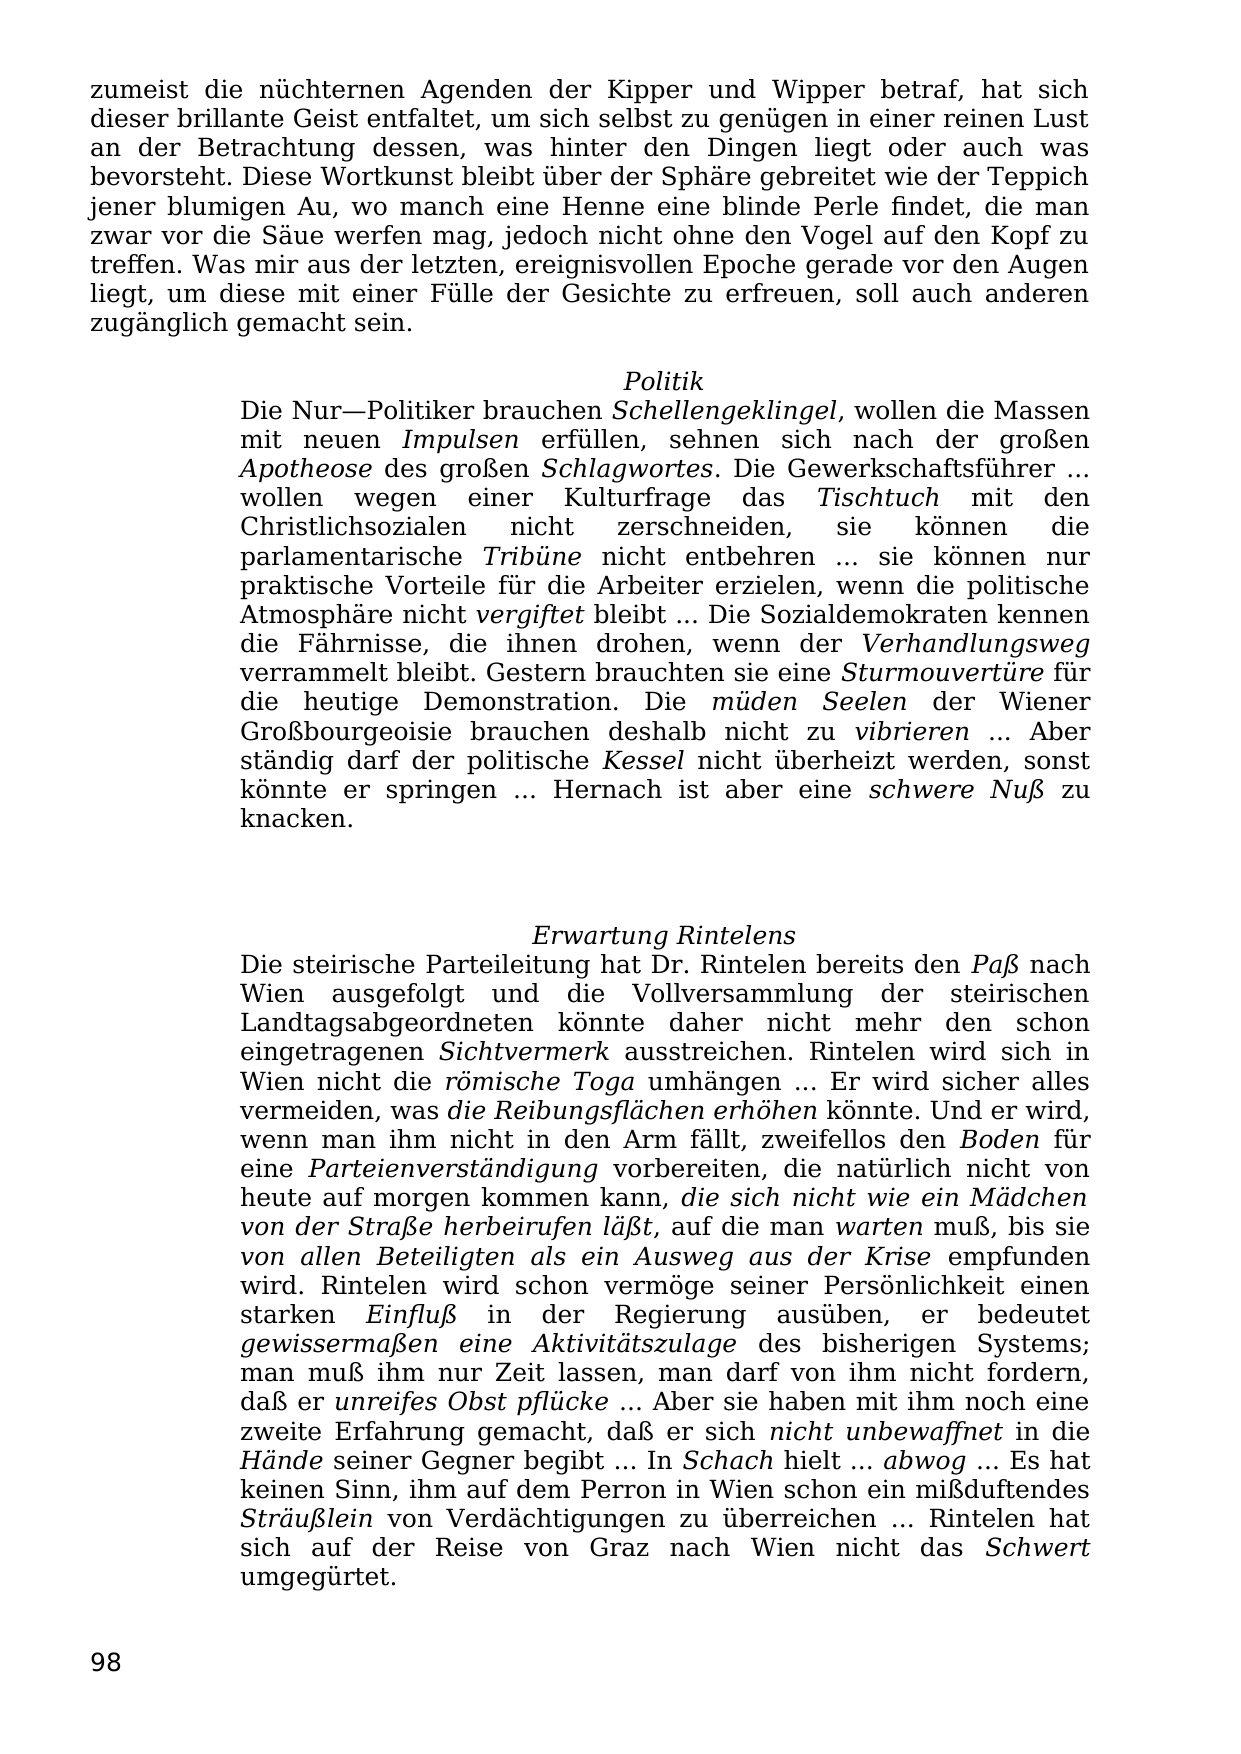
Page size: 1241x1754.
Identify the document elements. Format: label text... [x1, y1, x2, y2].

text Erwartung Rintelens [240, 921, 1091, 950]
text Politik [240, 367, 1091, 396]
text Die Nur—Politiker brauchen Schellengeklingel, wollen die Massen mit neuen Impulsen erfüllen, sehnen sich nach der großen Apotheose des großen Schlagwortes. Die Gewerkschaftsführer ... wollen wegen einer Kulturfrage das Tischtuch mit den Christlichsozialen nicht zerschneiden, sie können die parlamentarische Tribüne nicht entbehren ... sie können nur praktische Vorteile für die Arbeiter erzielen, wenn die politische Atmosphäre nicht vergiftet bleibt ... Die Sozialdemokraten kennen die Fährnisse, die ihnen drohen, wenn der Verhandlungsweg verrammelt bleibt. Gestern brauchten sie eine Sturmouvertüre für die heutige Demonstration. Die müden Seelen der Wiener Großbourgeoisie brauchen deshalb nicht zu vibrieren ... Aber ständig darf der politische Kessel nicht überheizt werden, sonst könnte er springen ... Hernach ist aber eine schwere Nuß zu knacken. [240, 396, 1091, 833]
text Die steirische Parteileitung hat Dr. Rintelen bereits den Paß nach Wien ausgefolgt und die Vollversammlung der steirischen Landtagsabgeordneten könnte daher nicht mehr den schon eingetragenen Sichtvermerk ausstreichen. Rintelen wird sich in Wien nicht die römische Toga umhängen ... Er wird sicher alles vermeiden, was die Reibungsflächen erhöhen könnte. Und er wird, wenn man ihm nicht in den Arm fällt, zweifellos den Boden für eine Parteienverständigung vorbereiten, die natürlich nicht von heute auf morgen kommen kann, die sich nicht wie ein Mädchen von der Straße herbeirufen läßt, auf die man warten muß, bis sie von allen Beteiligten als ein Ausweg aus der Krise empfunden wird. Rintelen wird schon vermöge seiner Persönlichkeit einen starken Einfluß in der Regierung ausüben, er bedeutet gewissermaßen eine Aktivitätszulage des bisherigen Systems; man muß ihm nur Zeit lassen, man darf von ihm nicht fordern, daß er unreifes Obst pflücke ... Aber sie haben mit ihm noch eine zweite Erfahrung gemacht, daß er sich nicht unbewaffnet in die Hände seiner Gegner begibt ... In Schach hielt ... abwog ... Es hat keinen Sinn, ihm auf dem Perron in Wien schon ein mißduftendes Sträußlein von Verdächtigungen zu überreichen ... Rintelen hat sich auf der Reise von Graz nach Wien nicht das Schwert umgegürtet. [240, 950, 1091, 1592]
text zumeist die nüchternen Agenden der Kipper und Wipper betraf, hat sich dieser brillante Geist entfaltet, um sich selbst zu genügen in einer reinen Lust an der Betrachtung dessen, was hinter den Dingen liegt oder auch was bevorsteht. Diese Wortkunst bleibt über der Sphäre gebreitet wie der Teppich jener blumigen Au, wo manch eine Henne eine blinde Perle findet, die man zwar vor die Säue werfen mag, jedoch nicht ohne den Vogel auf den Kopf zu treffen. Was mir aus der letzten, ereignisvollen Epoche gerade vor den Augen liegt, um diese mit einer Fülle der Gesichte zu erfreuen, soll auch anderen zugänglich gemacht sein. [90, 75, 1091, 337]
